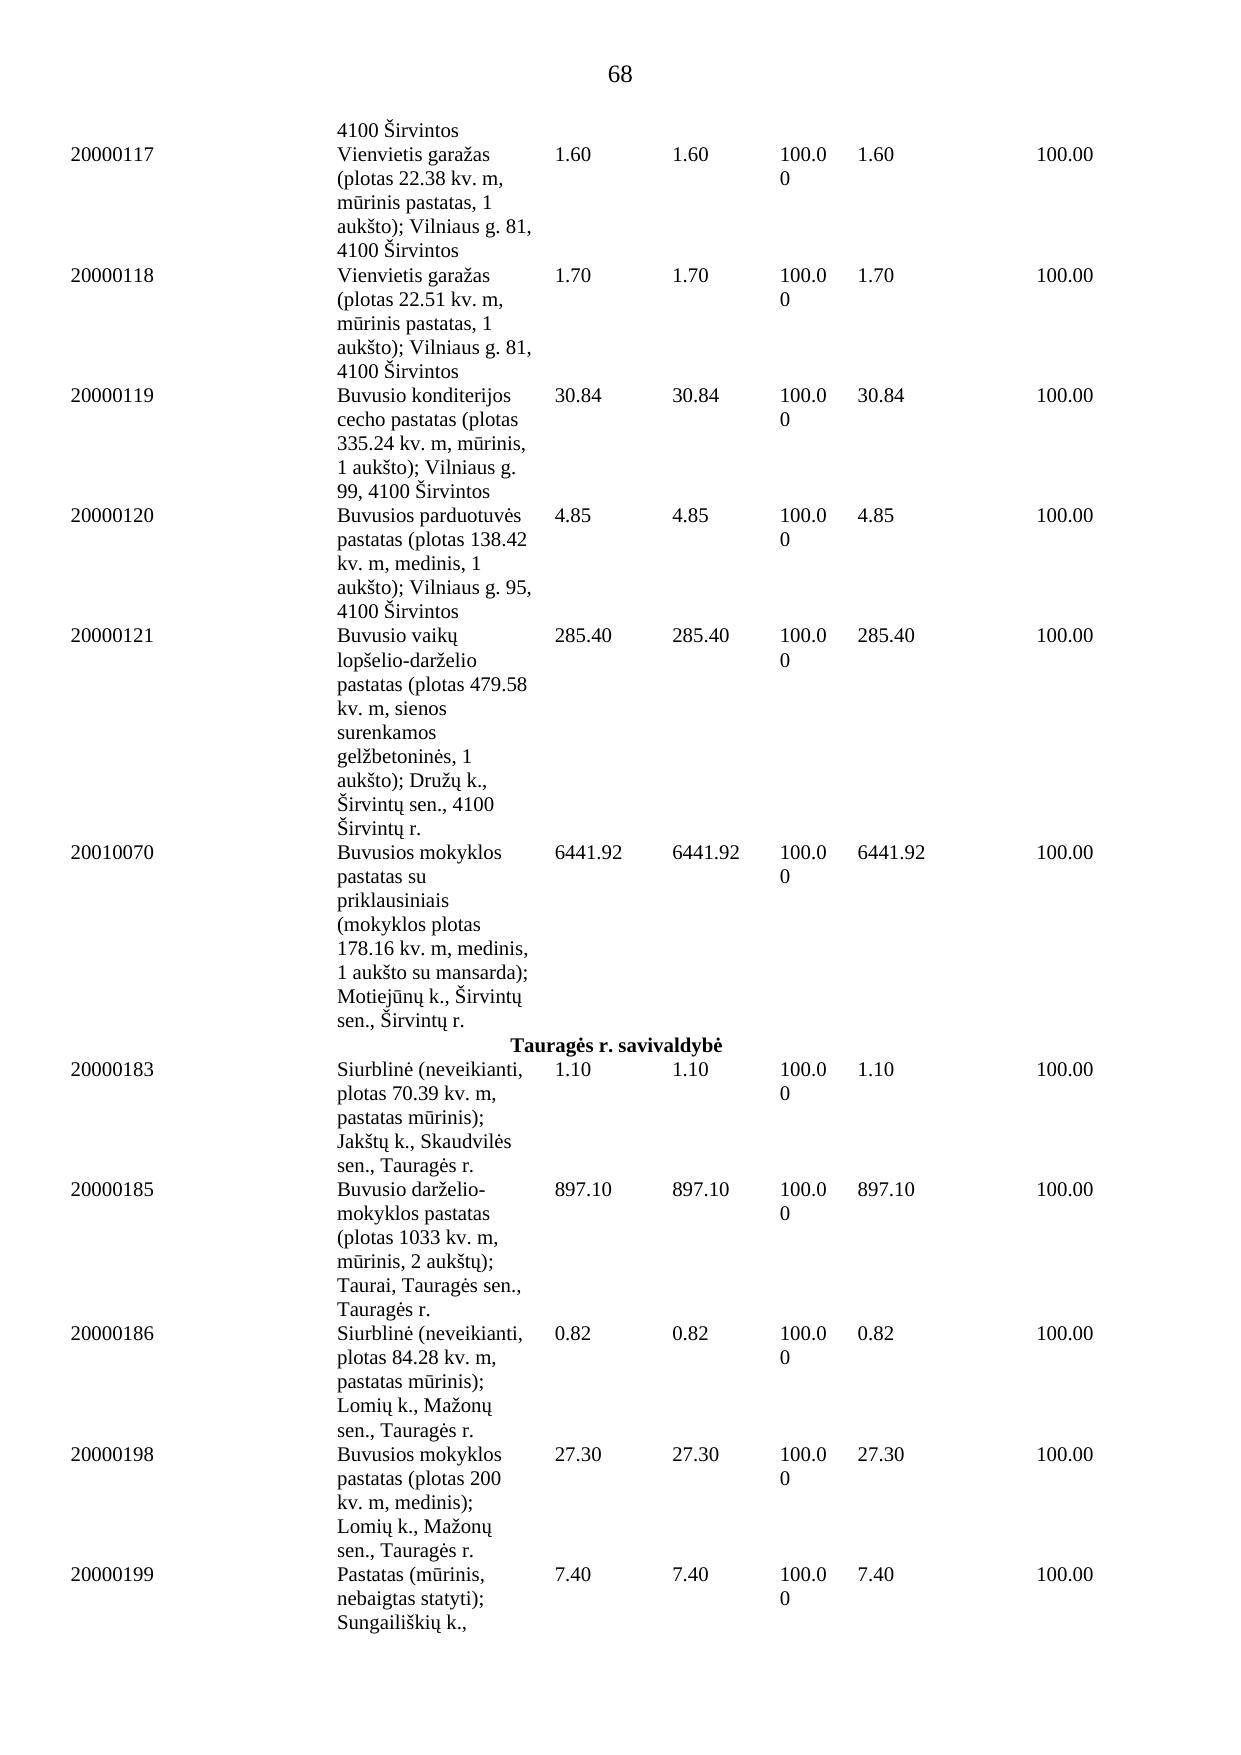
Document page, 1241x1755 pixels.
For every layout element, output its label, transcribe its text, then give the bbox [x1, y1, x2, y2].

table_cell 4.85 [661, 503, 768, 623]
table_cell [1107, 1177, 1161, 1321]
table_cell 100.00 [768, 840, 846, 1032]
table_cell Siurblinė (neveikianti, plotas 70.39 kv. m, pastatas mūrinis); Jakštų k., Skaudvilės sen., Tauragės r. [326, 1057, 543, 1177]
table_cell [1107, 118, 1161, 142]
table_cell 20000186 [59, 1321, 326, 1442]
table_cell 897.10 [846, 1177, 1025, 1321]
table_cell 100.00 [768, 1057, 846, 1177]
table_cell Buvusio vaikų lopšelio-darželio pastatas (plotas 479.58 kv. m, sienos surenkamos gelžbetoninės, 1 aukšto); Družų k., Širvintų sen., 4100 Širvintų r. [326, 624, 543, 840]
table_cell Buvusios mokyklos pastatas su priklausiniais (mokyklos plotas 178.16 kv. m, medinis, 1 aukšto su mansarda); Motiejūnų k., Širvintų sen., Širvintų r. [326, 840, 543, 1032]
table_cell 100.00 [768, 383, 846, 503]
table_cell 27.30 [661, 1442, 768, 1562]
table_cell 1.10 [661, 1057, 768, 1177]
table_cell [1107, 1321, 1161, 1442]
table_cell [846, 118, 1025, 142]
table_cell 100.00 [1025, 1562, 1107, 1634]
table_cell 20000198 [59, 1442, 326, 1562]
table_cell 100.00 [1025, 142, 1107, 262]
table_cell 6441.92 [543, 840, 661, 1032]
table_cell 1.70 [846, 263, 1025, 383]
table_cell [1107, 1442, 1161, 1562]
table_cell 100.00 [1025, 840, 1107, 1032]
table_cell [1107, 840, 1161, 1032]
table_cell [661, 118, 768, 142]
table_cell [1161, 1177, 1174, 1321]
table_cell 20000183 [59, 1057, 326, 1177]
table_cell 285.40 [846, 624, 1025, 840]
table_cell 1.70 [661, 263, 768, 383]
table_cell 100.00 [1025, 1321, 1107, 1442]
table_cell [1161, 840, 1174, 1032]
table_cell 100.00 [1025, 1177, 1107, 1321]
table_cell 1.10 [846, 1057, 1025, 1177]
table_cell [1107, 624, 1161, 840]
table_cell [1107, 383, 1161, 503]
table_cell 0.82 [661, 1321, 768, 1442]
table_cell Tauragės r. savivaldybė [59, 1033, 1174, 1057]
table_cell [1161, 263, 1174, 383]
table_cell [1107, 1057, 1161, 1177]
table_cell 7.40 [661, 1562, 768, 1634]
table_cell 100.00 [1025, 1057, 1107, 1177]
table_cell 30.84 [846, 383, 1025, 503]
table_cell Pastatas (mūrinis, nebaigtas statyti); Sungailiškių k., [326, 1562, 543, 1634]
table_cell 30.84 [543, 383, 661, 503]
table_cell 20000199 [59, 1562, 326, 1634]
table_cell [1161, 142, 1174, 262]
table_cell 100.00 [768, 142, 846, 262]
table_cell [1107, 263, 1161, 383]
table_cell 100.00 [768, 1562, 846, 1634]
table_cell 1.70 [543, 263, 661, 383]
table_cell 20000119 [59, 383, 326, 503]
table_cell 285.40 [543, 624, 661, 840]
table_cell [1161, 118, 1174, 142]
table_cell 1.60 [661, 142, 768, 262]
table_cell Buvusio darželio-mokyklos pastatas (plotas 1033 kv. m, mūrinis, 2 aukštų); Taurai, Tauragės sen., Tauragės r. [326, 1177, 543, 1321]
table_cell 30.84 [661, 383, 768, 503]
table_cell 0.82 [846, 1321, 1025, 1442]
table_cell 20000120 [59, 503, 326, 623]
table_cell 20000121 [59, 624, 326, 840]
table_cell [1161, 383, 1174, 503]
table_cell [1025, 118, 1107, 142]
table_cell 897.10 [543, 1177, 661, 1321]
table_cell Buvusios mokyklos pastatas (plotas 200 kv. m, medinis); Lomių k., Mažonų sen., Tauragės r. [326, 1442, 543, 1562]
table_cell [1161, 1321, 1174, 1442]
table_cell 100.00 [1025, 1442, 1107, 1562]
table_cell Vienvietis garažas (plotas 22.38 kv. m, mūrinis pastatas, 1 aukšto); Vilniaus g. 81, 4100 Širvintos [326, 142, 543, 262]
table_cell 100.00 [768, 1177, 846, 1321]
table_cell 285.40 [661, 624, 768, 840]
table_cell [768, 118, 846, 142]
table_cell 100.00 [768, 263, 846, 383]
table_cell [1107, 142, 1161, 262]
table_cell 100.00 [768, 503, 846, 623]
table_cell 1.60 [543, 142, 661, 262]
table_cell 100.00 [768, 624, 846, 840]
table_cell [59, 118, 326, 142]
table_cell 100.00 [768, 1321, 846, 1442]
table_cell 4.85 [543, 503, 661, 623]
table_cell 0.82 [543, 1321, 661, 1442]
table_cell Buvusios parduotuvės pastatas (plotas 138.42 kv. m, medinis, 1 aukšto); Vilniaus g. 95, 4100 Širvintos [326, 503, 543, 623]
table_cell [1161, 503, 1174, 623]
table_cell 4.85 [846, 503, 1025, 623]
table_cell Vienvietis garažas (plotas 22.51 kv. m, mūrinis pastatas, 1 aukšto); Vilniaus g. 81, 4100 Širvintos [326, 263, 543, 383]
table_cell 7.40 [846, 1562, 1025, 1634]
table_cell 100.00 [1025, 624, 1107, 840]
table_cell 20000117 [59, 142, 326, 262]
table_cell 27.30 [543, 1442, 661, 1562]
table_cell Buvusio konditerijos cecho pastatas (plotas 335.24 kv. m, mūrinis, 1 aukšto); Vilniaus g. 99, 4100 Širvintos [326, 383, 543, 503]
table_cell [543, 118, 661, 142]
table_cell 20000118 [59, 263, 326, 383]
table_cell 6441.92 [846, 840, 1025, 1032]
table_cell [1161, 1057, 1174, 1177]
table_cell 897.10 [661, 1177, 768, 1321]
table_cell [1161, 1442, 1174, 1562]
table_cell 1.10 [543, 1057, 661, 1177]
table_cell 100.00 [1025, 503, 1107, 623]
table_cell 100.00 [1025, 263, 1107, 383]
table_cell 100.00 [1025, 383, 1107, 503]
table_cell 100.00 [768, 1442, 846, 1562]
table_cell 6441.92 [661, 840, 768, 1032]
table_cell Siurblinė (neveikianti, plotas 84.28 kv. m, pastatas mūrinis); Lomių k., Mažonų sen., Tauragės r. [326, 1321, 543, 1442]
table_cell 20010070 [59, 840, 326, 1032]
table_cell 7.40 [543, 1562, 661, 1634]
table_cell 27.30 [846, 1442, 1025, 1562]
table_cell [1161, 1562, 1174, 1634]
table_cell 1.60 [846, 142, 1025, 262]
table_cell [1107, 503, 1161, 623]
table_cell [1161, 624, 1174, 840]
table_cell [1107, 1562, 1161, 1634]
table_cell 20000185 [59, 1177, 326, 1321]
table_cell 4100 Širvintos [326, 118, 543, 142]
